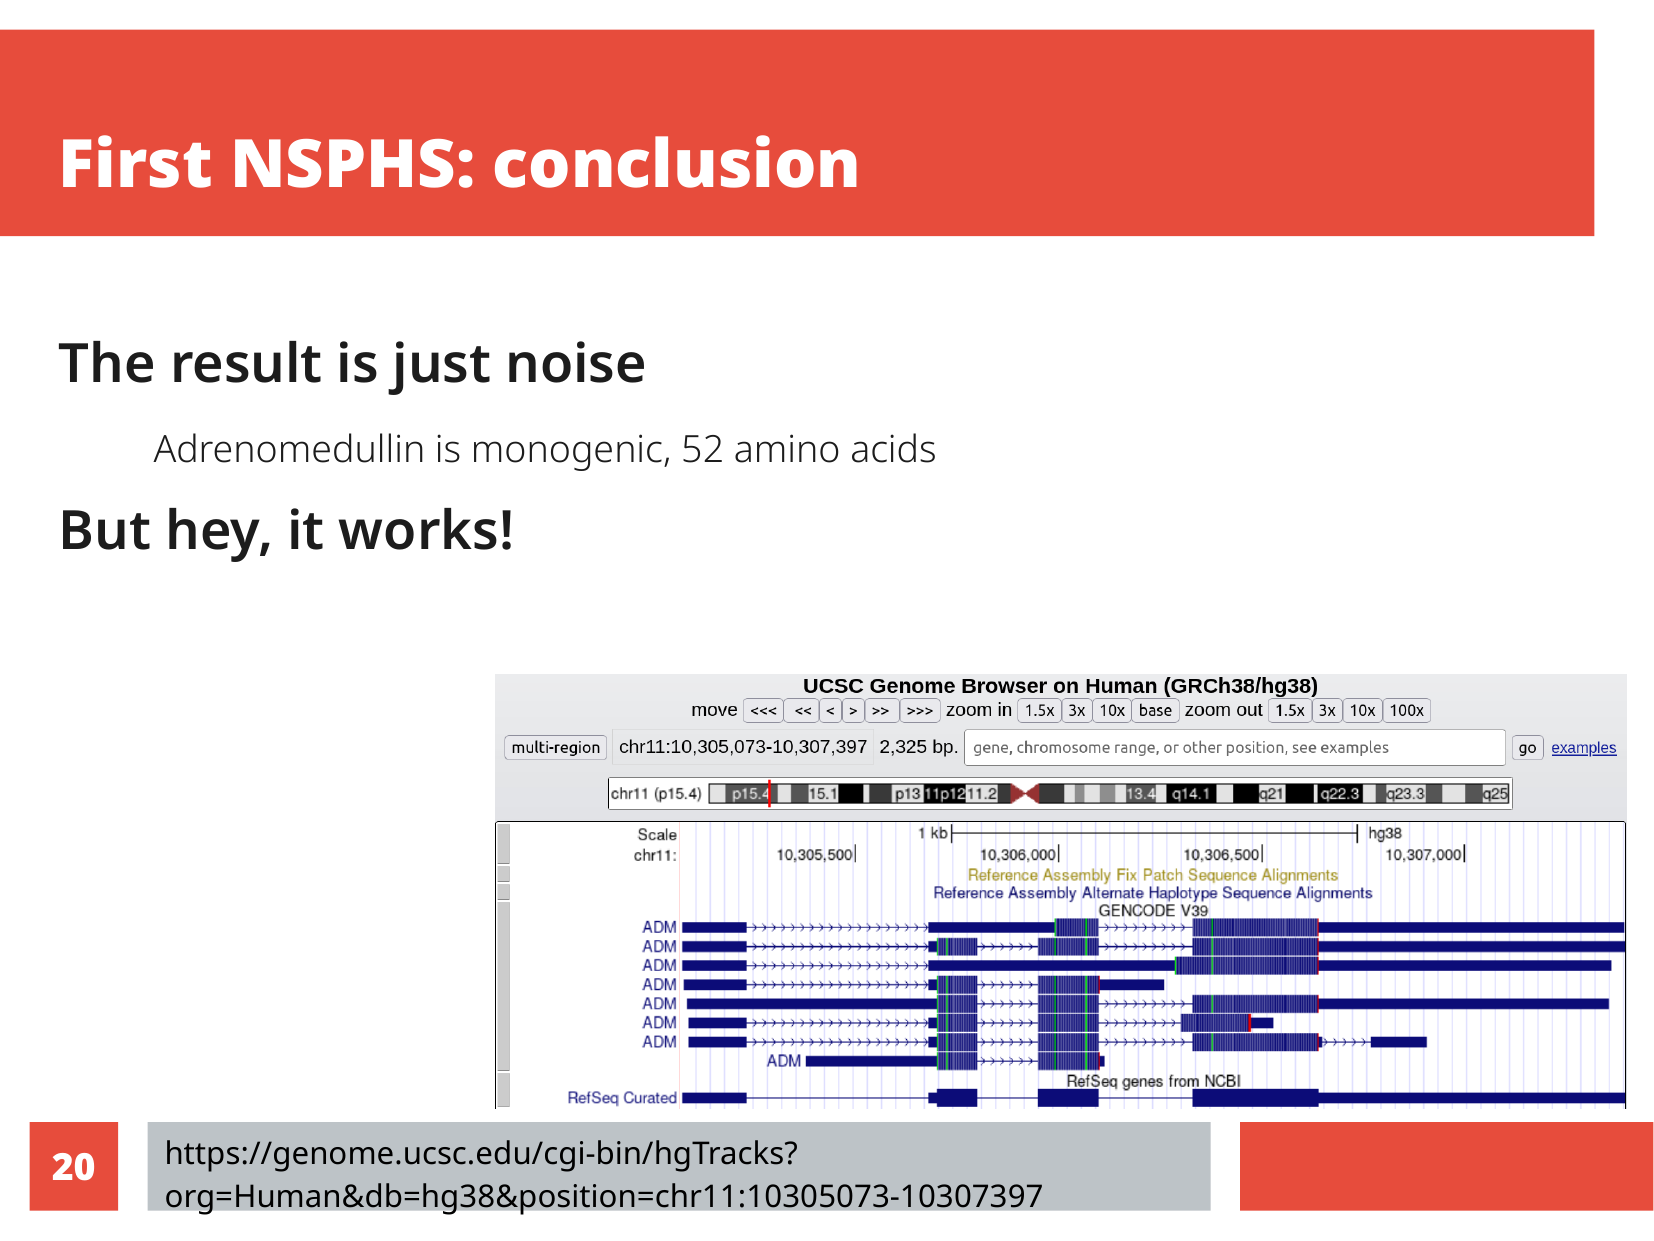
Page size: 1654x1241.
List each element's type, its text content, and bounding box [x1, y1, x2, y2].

text_box https://genome.ucsc.edu/cgi-bin/hgTracks?org=Human&db=hg38&position=chr11:10305073-10307397 [149, 1124, 1201, 1212]
list The result is just noise Adrenomedullin is monogenic, 52 amino acids But hey, it works! [59, 324, 1565, 1093]
picture [495, 674, 1627, 1109]
title First NSPHS: conclusion [59, 59, 1595, 207]
